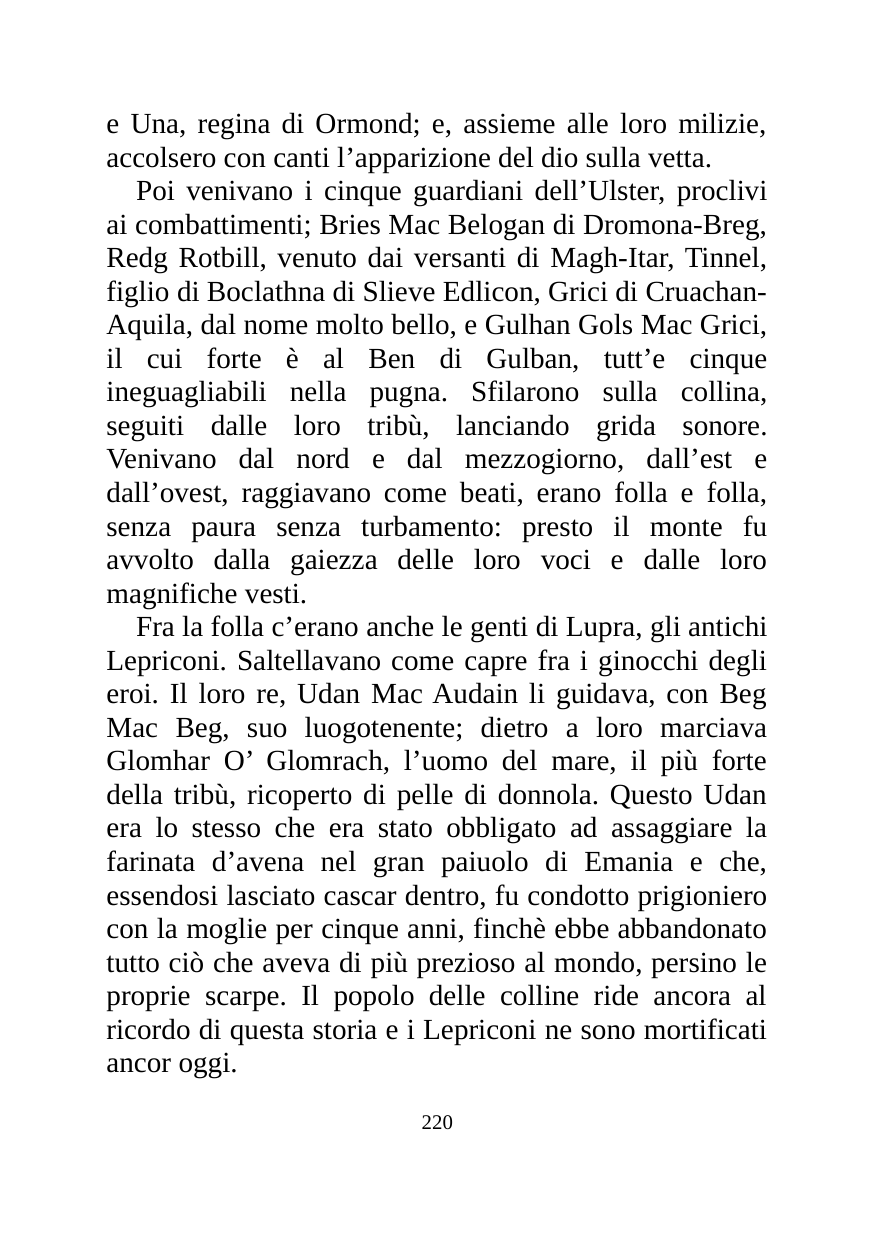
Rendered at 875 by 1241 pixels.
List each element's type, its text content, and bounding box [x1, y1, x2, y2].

text Poi venivano i cinque guardiani dell’Ulster, proclivi ai combattimenti; Bries Mac Belogan di Dromona-Breg, Redg Rotbill, venuto dai versanti di Magh-Itar, Tinnel, figlio di Boclathna di Slieve Edlicon, Grici di Cruachan-Aquila, dal nome molto bello, e Gulhan Gols Mac Grici, il cui forte è al Ben di Gulban, tutt’e cinque ineguagliabili nella pugna. Sfilarono sulla collina, seguiti dalle loro tribù, lanciando grida sonore. Venivano dal nord e dal mezzogiorno, dall’est e dall’ovest, raggiavano come beati, erano folla e folla, senza paura senza turbamento: presto il monte fu avvolto dalla gaiezza delle loro voci e dalle loro magnifiche vesti. [106, 173, 768, 609]
text Fra la folla c’erano anche le genti di Lupra, gli antichi Lepriconi. Saltellavano come capre fra i ginocchi degli eroi. Il loro re, Udan Mac Audain li guidava, con Beg Mac Beg, suo luogotenente; dietro a loro marciava Glomhar O’ Glomrach, l’uomo del mare, il più forte della tribù, ricoperto di pelle di donnola. Questo Udan era lo stesso che era stato obbligato ad assaggiare la farinata d’avena nel gran paiuolo di Emania e che, essendosi lasciato cascar dentro, fu condotto prigioniero con la moglie per cinque anni, finchè ebbe abbandonato tutto ciò che aveva di più prezioso al mondo, persino le proprie scarpe. Il popolo delle colline ride ancora al ricordo di questa storia e i Lepriconi ne sono mortificati ancor oggi. [106, 609, 768, 1079]
text e Una, regina di Ormond; e, assieme alle loro milizie, accolsero con canti l’apparizione del dio sulla vetta. [106, 106, 768, 173]
